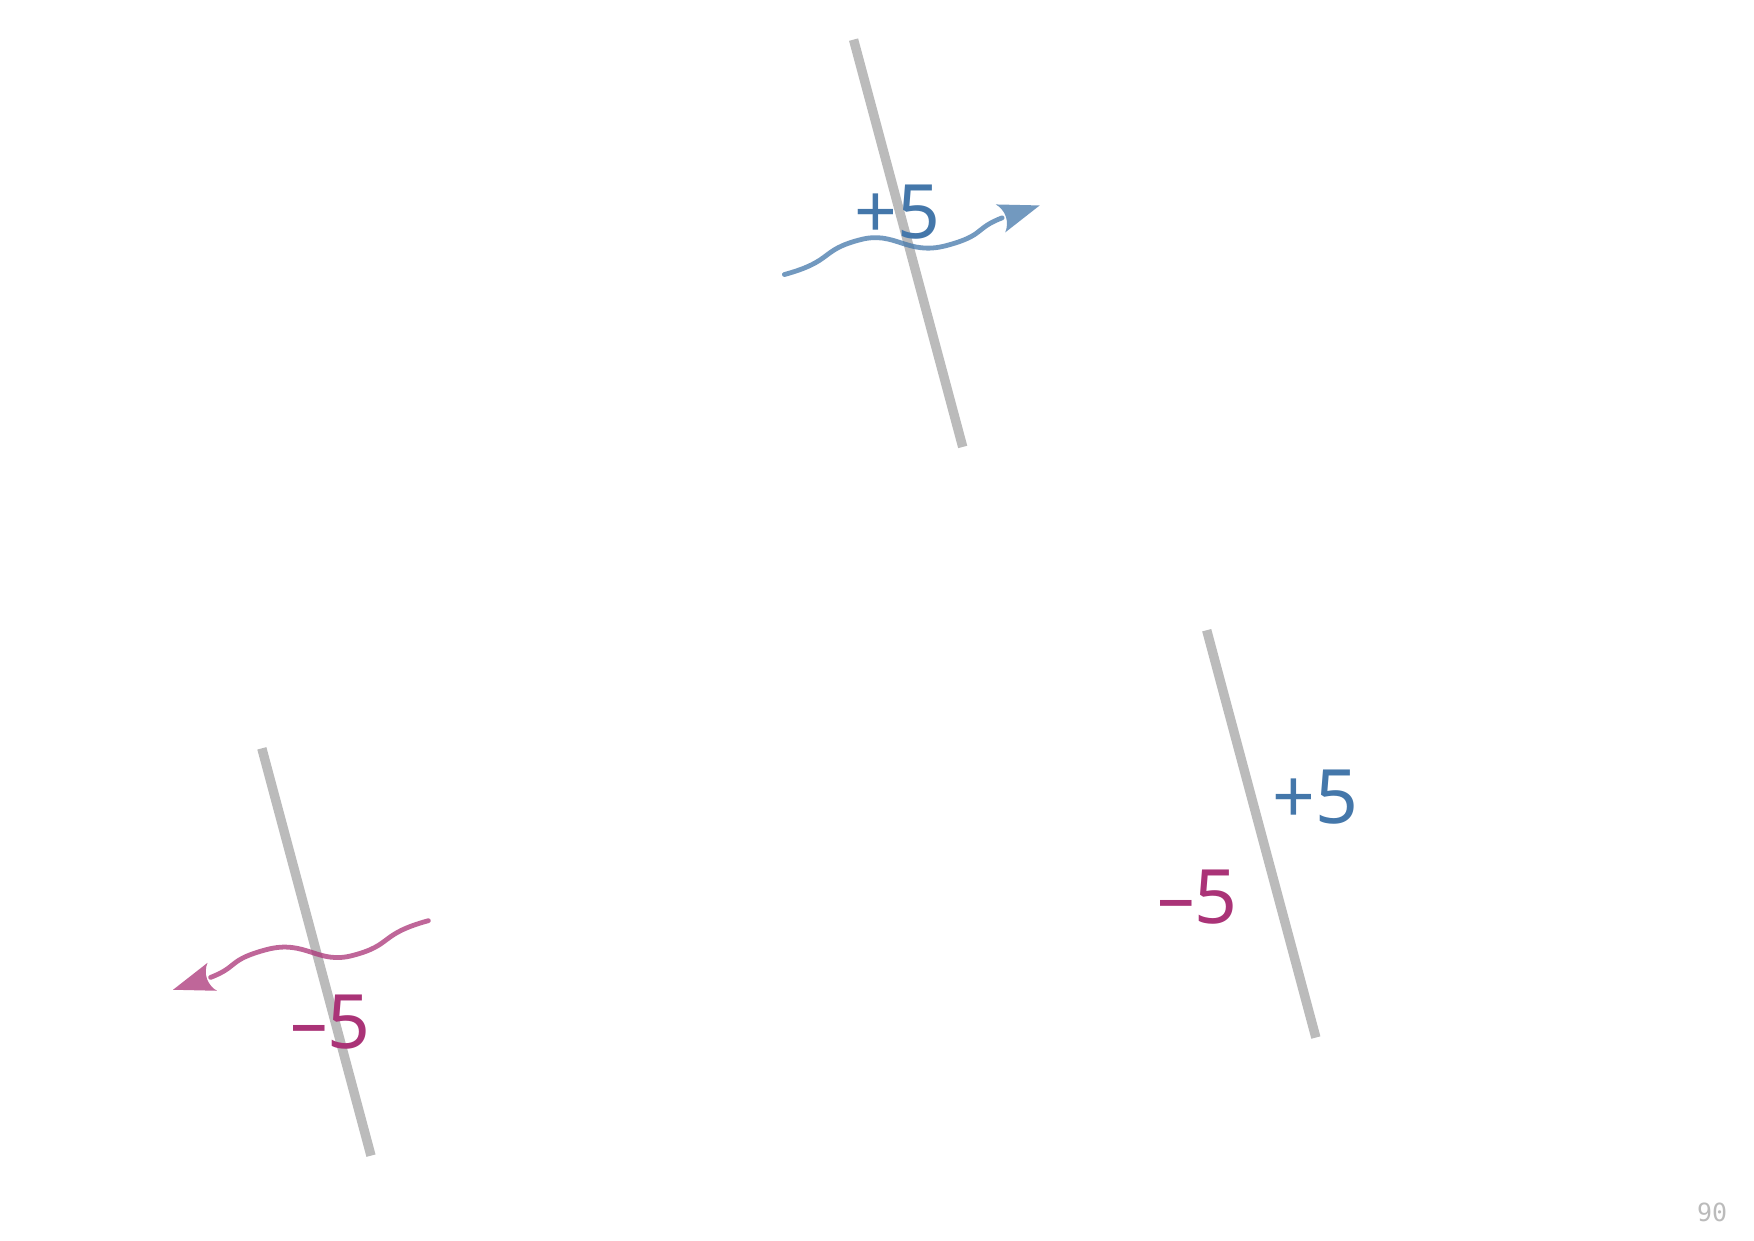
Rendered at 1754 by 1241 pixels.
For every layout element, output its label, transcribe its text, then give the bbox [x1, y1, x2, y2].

text_box –5 [1142, 835, 1248, 926]
text_box –5 [275, 960, 381, 1051]
text_box +5 [840, 151, 953, 241]
text_box +5 [1258, 735, 1371, 826]
